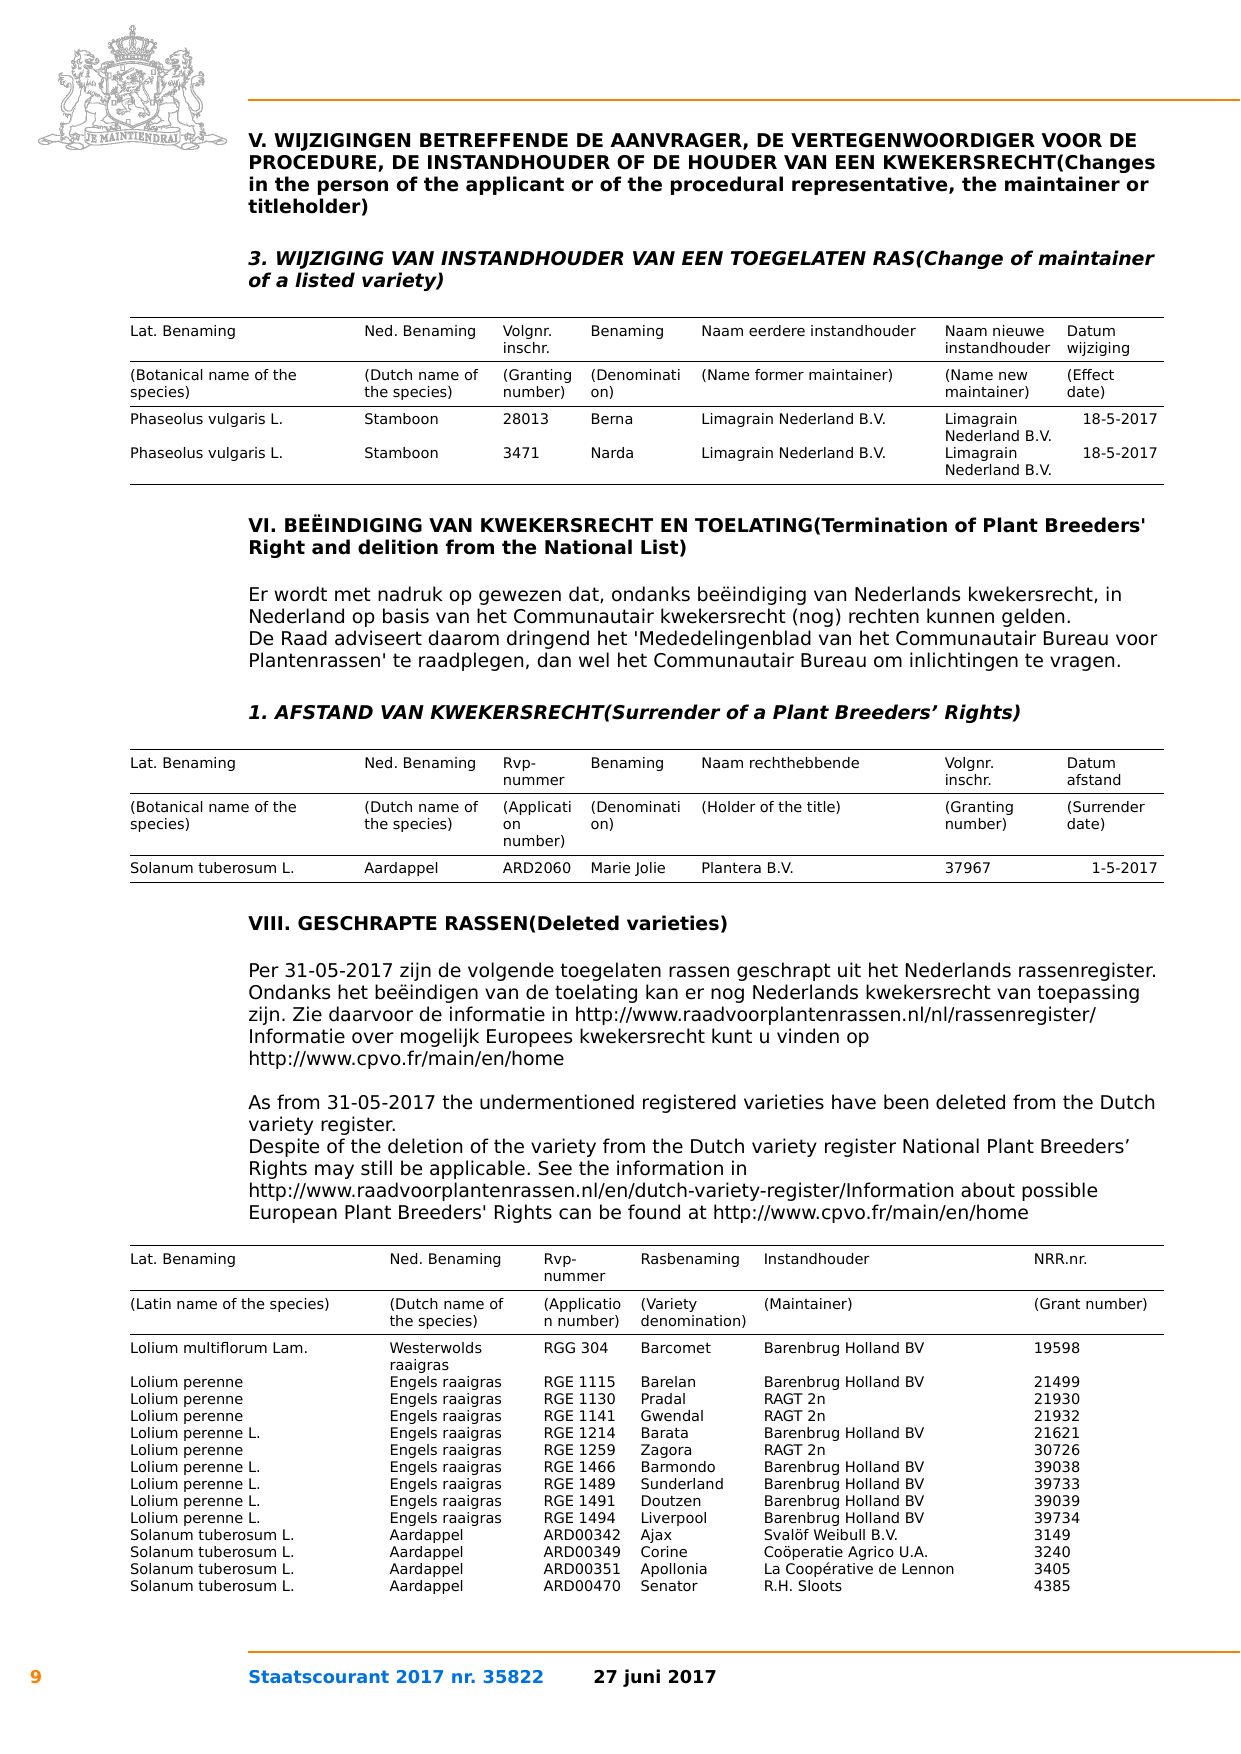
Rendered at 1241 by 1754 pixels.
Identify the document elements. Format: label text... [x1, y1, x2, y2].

table_cell Barenbrug Holland BV [758, 1374, 1028, 1391]
table_cell Corine [635, 1544, 758, 1561]
table_cell Barelan [635, 1374, 758, 1391]
table_cell 3240 [1028, 1544, 1163, 1561]
table_header Rasbenaming [635, 1246, 758, 1290]
table_cell (Application number) [537, 1291, 634, 1334]
table_cell Lolium perenne [130, 1442, 383, 1459]
table_cell 21499 [1028, 1374, 1163, 1391]
table_header Rvp-nummer [537, 1246, 634, 1290]
table_cell RGE 1494 [537, 1510, 634, 1527]
table_cell Barenbrug Holland BV [758, 1476, 1028, 1493]
subtitle 1. AFSTAND VAN KWEKERSRECHT(Surrender of a Plant Breeders’ Rights) [248, 702, 1163, 724]
table_cell RGE 1141 [537, 1408, 634, 1425]
table_cell 1-5-2017 [1061, 856, 1163, 882]
table_header Datum wijziging [1061, 318, 1163, 361]
table_cell Aardappel [384, 1561, 537, 1578]
table_cell 21930 [1028, 1391, 1163, 1408]
table_cell Sunderland [635, 1476, 758, 1493]
table_cell 39038 [1028, 1459, 1163, 1476]
table_cell Engels raaigras [384, 1510, 537, 1527]
table_header Ned. Benaming [384, 1246, 537, 1290]
table_cell R.H. Sloots [758, 1578, 1028, 1594]
subtitle VIII. GESCHRAPTE RASSEN(Deleted varieties) [248, 913, 1163, 935]
table_cell Lolium perenne [130, 1408, 383, 1425]
table_header Naam nieuwe instandhouder [939, 318, 1061, 361]
table_cell 3149 [1028, 1527, 1163, 1544]
table_cell Phaseolus vulgaris L. [130, 407, 358, 445]
table_cell Zagora [635, 1442, 758, 1459]
table_cell RAGT 2n [758, 1442, 1028, 1459]
subtitle 3. WIJZIGING VAN INSTANDHOUDER VAN EEN TOEGELATEN RAS(Change of maintainer of a listed variety) [248, 248, 1163, 292]
text Despite of the deletion of the variety from the Dutch variety register National Plant Breeders’ Rights may still be applicable. See the information in http://www.raadvoorplantenrassen.nl/en/dutch-variety-register/Information about possible European Plant Breeders' Rights can be found at http://www.cpvo.fr/main/en/home [248, 1136, 1163, 1223]
table_header Volgnr. inschr. [497, 318, 584, 361]
table_cell (Name new maintainer) [939, 362, 1061, 406]
table_cell Engels raaigras [384, 1476, 537, 1493]
table_cell (Effect date) [1061, 362, 1163, 406]
table_cell (Denomination) [585, 794, 695, 854]
table_cell (Holder of the title) [695, 794, 939, 854]
table_cell 21932 [1028, 1408, 1163, 1425]
table_cell Barenbrug Holland BV [758, 1459, 1028, 1476]
table_cell Barenbrug Holland BV [758, 1493, 1028, 1510]
table_cell Stamboon [358, 407, 497, 445]
table_cell Lolium perenne L. [130, 1493, 383, 1510]
table_cell 18-5-2017 [1061, 445, 1163, 484]
table_cell 39734 [1028, 1510, 1163, 1527]
table_cell Engels raaigras [384, 1374, 537, 1391]
table_cell Pradal [635, 1391, 758, 1408]
table_cell Aardappel [358, 856, 497, 882]
table_cell Stamboon [358, 445, 497, 484]
table_header NRR.nr. [1028, 1246, 1163, 1290]
table_cell (Maintainer) [758, 1291, 1028, 1334]
table_cell Limagrain Nederland B.V. [695, 445, 939, 484]
table_cell Solanum tuberosum L. [130, 1578, 383, 1594]
table_cell ARD2060 [497, 856, 584, 882]
table_cell Lolium perenne [130, 1374, 383, 1391]
table_cell Liverpool [635, 1510, 758, 1527]
table_cell Narda [585, 445, 695, 484]
table_cell Limagrain Nederland B.V. [695, 407, 939, 445]
table_cell 37967 [939, 856, 1061, 882]
table_cell (Dutch name of the species) [384, 1291, 537, 1334]
table_cell RGE 1214 [537, 1425, 634, 1442]
text Informatie over mogelijk Europees kwekersrecht kunt u vinden op http://www.cpvo.fr/main/en/home [248, 1026, 1163, 1070]
table_cell 28013 [497, 407, 584, 445]
table_cell Apollonia [635, 1561, 758, 1578]
table_cell Barenbrug Holland BV [758, 1425, 1028, 1442]
table_header Lat. Benaming [130, 318, 358, 361]
table_header Datum afstand [1061, 750, 1163, 793]
subtitle VI. BEËINDIGING VAN KWEKERSRECHT EN TOELATING(Termination of Plant Breeders' Right and delition from the National List) [248, 515, 1163, 559]
table_header Instandhouder [758, 1246, 1028, 1290]
table_cell (Grant number) [1028, 1291, 1163, 1334]
table_cell Ajax [635, 1527, 758, 1544]
table_cell Aardappel [384, 1578, 537, 1594]
text As from 31-05-2017 the undermentioned registered varieties have been deleted from the Dutch variety register. [248, 1092, 1163, 1136]
table_cell RGG 304 [537, 1335, 634, 1374]
table_cell RGE 1489 [537, 1476, 634, 1493]
table_cell 4385 [1028, 1578, 1163, 1594]
table_cell Barcomet [635, 1335, 758, 1374]
table_cell 3471 [497, 445, 584, 484]
table_cell Barenbrug Holland BV [758, 1510, 1028, 1527]
table_cell (Application number) [497, 794, 584, 854]
table_cell Engels raaigras [384, 1425, 537, 1442]
table_cell ARD00349 [537, 1544, 634, 1561]
table_cell Lolium perenne [130, 1391, 383, 1408]
table_cell Solanum tuberosum L. [130, 1527, 383, 1544]
table_cell Engels raaigras [384, 1493, 537, 1510]
table_cell (Name former maintainer) [695, 362, 939, 406]
table_cell Lolium perenne L. [130, 1425, 383, 1442]
table_cell La Coopérative de Lennon [758, 1561, 1028, 1578]
table_cell Lolium perenne L. [130, 1476, 383, 1493]
text Ondanks het beëindigen van de toelating kan er nog Nederlands kwekersrecht van toepassing zijn. Zie daarvoor de informatie in http://www.raadvoorplantenrassen.nl/nl/rassenregister/ [248, 982, 1163, 1026]
text Per 31-05-2017 zijn de volgende toegelaten rassen geschrapt uit het Nederlands rassenregister. [248, 960, 1163, 982]
table_cell (Dutch name of the species) [358, 794, 497, 854]
table_cell Barenbrug Holland BV [758, 1335, 1028, 1374]
table_header Benaming [585, 750, 695, 793]
table_cell Lolium multiflorum Lam. [130, 1335, 383, 1374]
table_cell (Granting number) [939, 794, 1061, 854]
table_cell (Denomination) [585, 362, 695, 406]
table_cell RGE 1259 [537, 1442, 634, 1459]
text Er wordt met nadruk op gewezen dat, ondanks beëindiging van Nederlands kwekersrecht, in Nederland op basis van het Communautair kwekersrecht (nog) rechten kunnen gelden. [248, 584, 1163, 628]
table_cell 19598 [1028, 1335, 1163, 1374]
table_cell Doutzen [635, 1493, 758, 1510]
table_cell Westerwolds raaigras [384, 1335, 537, 1374]
table_cell (Botanical name of the species) [130, 794, 358, 854]
subtitle V. WIJZIGINGEN BETREFFENDE DE AANVRAGER, DE VERTEGENWOORDIGER VOOR DE PROCEDURE, DE INSTANDHOUDER OF DE HOUDER VAN EEN KWEKERSRECHT(Changes in the person of the applicant or of the procedural representative, the maintainer or titleholder) [248, 130, 1163, 218]
table_cell Engels raaigras [384, 1408, 537, 1425]
table_cell ARD00342 [537, 1527, 634, 1544]
table_cell Senator [635, 1578, 758, 1594]
table_cell Solanum tuberosum L. [130, 856, 358, 882]
table_cell Solanum tuberosum L. [130, 1544, 383, 1561]
table_header Naam rechthebbende [695, 750, 939, 793]
table_cell 3405 [1028, 1561, 1163, 1578]
table_cell RAGT 2n [758, 1391, 1028, 1408]
table_header Ned. Benaming [358, 318, 497, 361]
table_cell Lolium perenne L. [130, 1510, 383, 1527]
table_cell (Surrender date) [1061, 794, 1163, 854]
table_cell Svalöf Weibull B.V. [758, 1527, 1028, 1544]
table_header Lat. Benaming [130, 1246, 383, 1290]
table_cell Plantera B.V. [695, 856, 939, 882]
picture [38, 25, 227, 150]
table_cell Barata [635, 1425, 758, 1442]
table_cell (Latin name of the species) [130, 1291, 383, 1334]
table_cell (Botanical name of the species) [130, 362, 358, 406]
table_header Ned. Benaming [358, 750, 497, 793]
table_cell RGE 1466 [537, 1459, 634, 1476]
table_cell 30726 [1028, 1442, 1163, 1459]
table_cell RGE 1491 [537, 1493, 634, 1510]
table_cell (Dutch name of the species) [358, 362, 497, 406]
table_cell Phaseolus vulgaris L. [130, 445, 358, 484]
table_cell 39733 [1028, 1476, 1163, 1493]
table_cell 39039 [1028, 1493, 1163, 1510]
table_cell Aardappel [384, 1544, 537, 1561]
table_header Lat. Benaming [130, 750, 358, 793]
table_cell Lolium perenne L. [130, 1459, 383, 1476]
table_cell Coöperatie Agrico U.A. [758, 1544, 1028, 1561]
table_header Rvp-nummer [497, 750, 584, 793]
table_cell Solanum tuberosum L. [130, 1561, 383, 1578]
table_cell Barmondo [635, 1459, 758, 1476]
table_cell Marie Jolie [585, 856, 695, 882]
table_header Naam eerdere instandhouder [695, 318, 939, 361]
table_cell Engels raaigras [384, 1459, 537, 1476]
table_cell (Variety denomination) [635, 1291, 758, 1334]
table_cell Limagrain Nederland B.V. [939, 407, 1061, 445]
table_cell Engels raaigras [384, 1391, 537, 1408]
table_cell Aardappel [384, 1527, 537, 1544]
table_cell (Granting number) [497, 362, 584, 406]
table_cell RGE 1130 [537, 1391, 634, 1408]
table_cell Engels raaigras [384, 1442, 537, 1459]
table_cell ARD00351 [537, 1561, 634, 1578]
table_cell Gwendal [635, 1408, 758, 1425]
table_cell RAGT 2n [758, 1408, 1028, 1425]
table_cell Limagrain Nederland B.V. [939, 445, 1061, 484]
text De Raad adviseert daarom dringend het 'Mededelingenblad van het Communautair Bureau voor Plantenrassen' te raadplegen, dan wel het Communautair Bureau om inlichtingen te vragen. [248, 628, 1163, 672]
table_cell 18-5-2017 [1061, 407, 1163, 445]
table_header Benaming [585, 318, 695, 361]
table_header Volgnr. inschr. [939, 750, 1061, 793]
table_cell RGE 1115 [537, 1374, 634, 1391]
table_cell Berna [585, 407, 695, 445]
table_cell ARD00470 [537, 1578, 634, 1594]
table_cell 21621 [1028, 1425, 1163, 1442]
